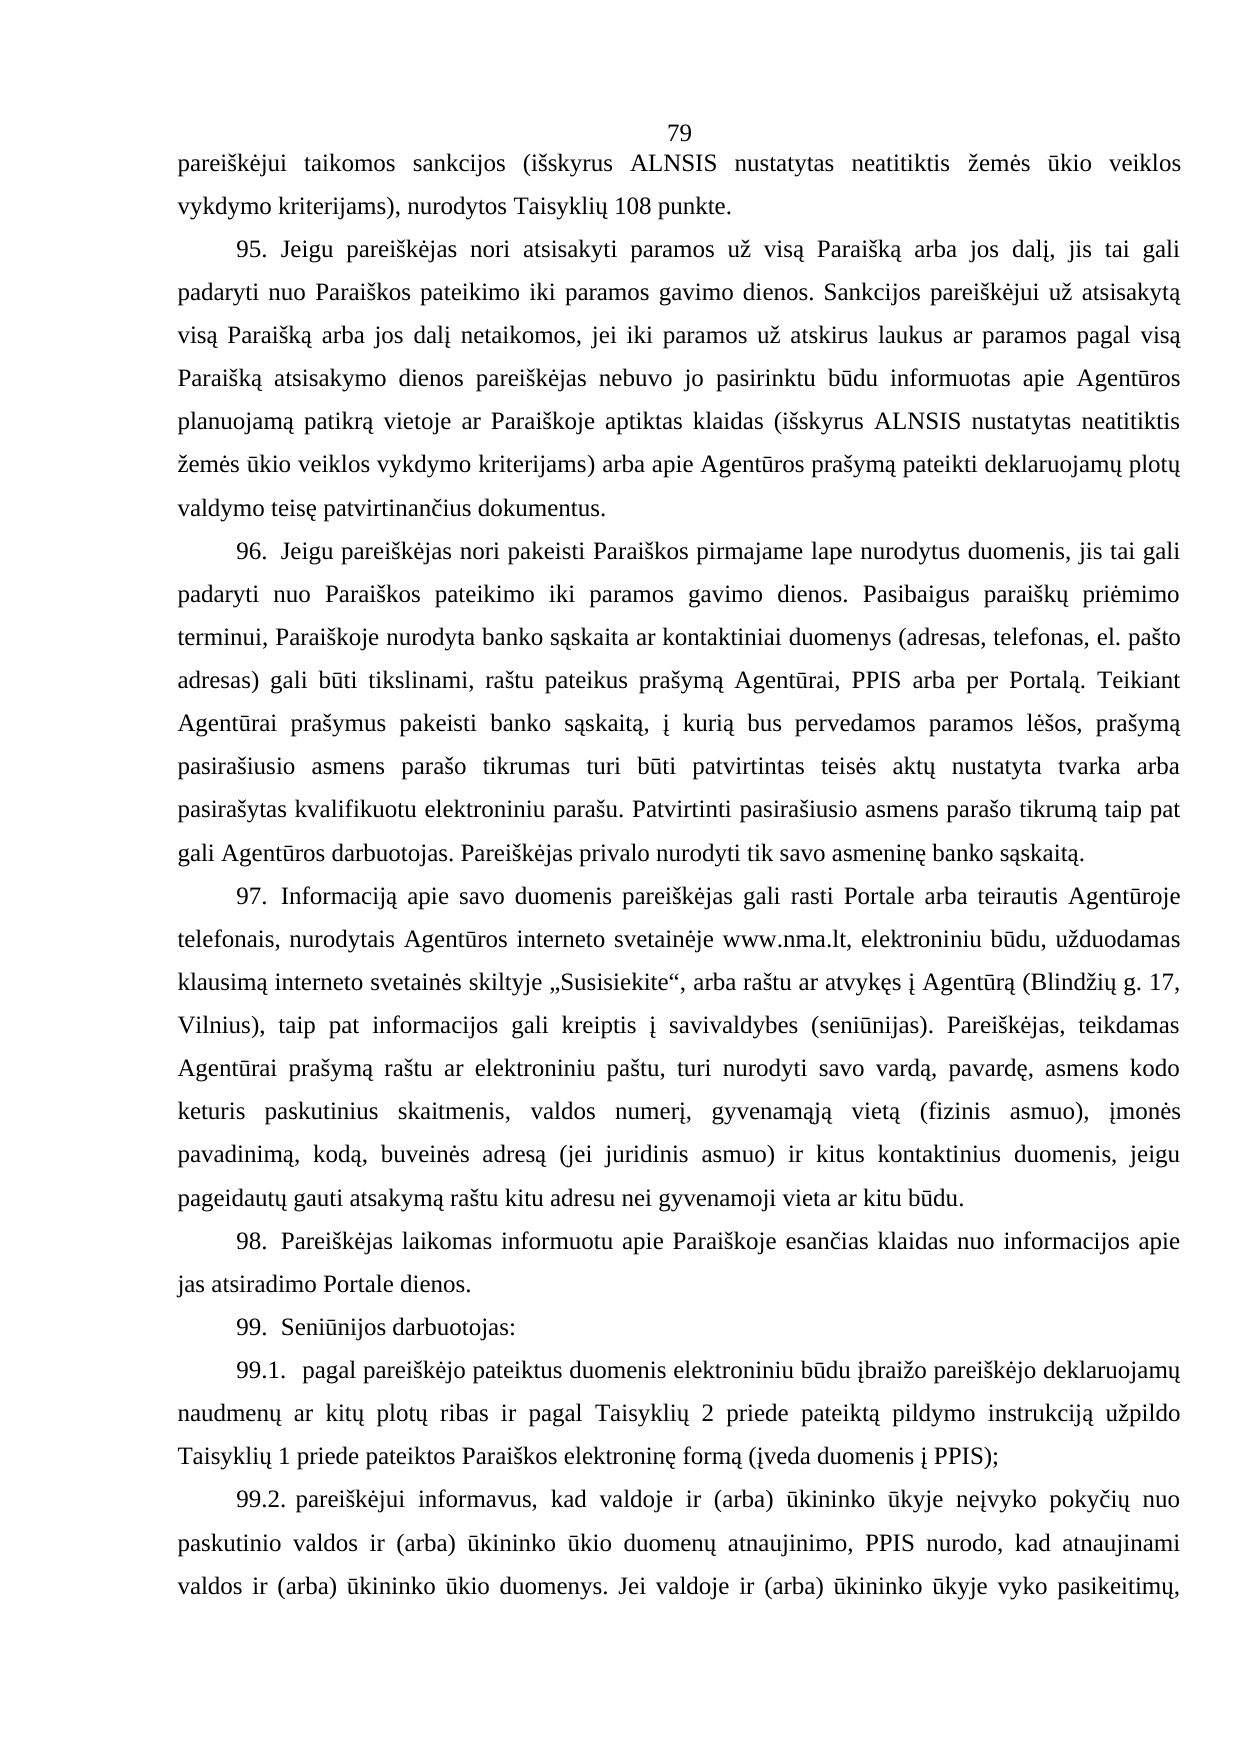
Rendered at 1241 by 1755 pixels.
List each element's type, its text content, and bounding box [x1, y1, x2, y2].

text pareiškėjui taikomos sankcijos (išskyrus ALNSIS nustatytas neatitiktis žemės ūkio veiklos vykdymo kriterijams), nurodytos Taisyklių 108 punkte. [177, 148, 1181, 219]
text 98. Pareiškėjas laikomas informuotu apie Paraiškoje esančias klaidas nuo informacijos apie jas atsiradimo Portale dienos. [177, 1226, 1181, 1298]
text 99.2. pareiškėjui informavus, kad valdoje ir (arba) ūkininko ūkyje neįvyko pokyčių nuo paskutinio valdos ir (arba) ūkininko ūkio duomenų atnaujinimo, PPIS nurodo, kad atnaujinami valdos ir (arba) ūkininko ūkio duomenys. Jei valdoje ir (arba) ūkininko ūkyje vyko pasikeitimų, [177, 1484, 1181, 1599]
text 99. Seniūnijos darbuotojas: [177, 1312, 1181, 1341]
text 97. Informaciją apie savo duomenis pareiškėjas gali rasti Portale arba teirautis Agentūroje telefonais, nurodytais Agentūros interneto svetainėje www.nma.lt, elektroniniu būdu, užduodamas klausimą interneto svetainės skiltyje „Susisiekite“, arba raštu ar atvykęs į Agentūrą (Blindžių g. 17, Vilnius), taip pat informacijos gali kreiptis į savivaldybes (seniūnijas). Pareiškėjas, teikdamas Agentūrai prašymą raštu ar elektroniniu paštu, turi nurodyti savo vardą, pavardę, asmens kodo keturis paskutinius skaitmenis, valdos numerį, gyvenamąją vietą (fizinis asmuo), įmonės pavadinimą, kodą, buveinės adresą (jei juridinis asmuo) ir kitus kontaktinius duomenis, jeigu pageidautų gauti atsakymą raštu kitu adresu nei gyvenamoji vieta ar kitu būdu. [177, 881, 1181, 1211]
text 96. Jeigu pareiškėjas nori pakeisti Paraiškos pirmajame lape nurodytus duomenis, jis tai gali padaryti nuo Paraiškos pateikimo iki paramos gavimo dienos. Pasibaigus paraiškų priėmimo terminui, Paraiškoje nurodyta banko sąskaita ar kontaktiniai duomenys (adresas, telefonas, el. pašto adresas) gali būti tikslinami, raštu pateikus prašymą Agentūrai, PPIS arba per Portalą. Teikiant Agentūrai prašymus pakeisti banko sąskaitą, į kurią bus pervedamos paramos lėšos, prašymą pasirašiusio asmens parašo tikrumas turi būti patvirtintas teisės aktų nustatyta tvarka arba pasirašytas kvalifikuotu elektroniniu parašu. Patvirtinti pasirašiusio asmens parašo tikrumą taip pat gali Agentūros darbuotojas. Pareiškėjas privalo nurodyti tik savo asmeninę banko sąskaitą. [177, 536, 1181, 866]
text 95. Jeigu pareiškėjas nori atsisakyti paramos už visą Paraišką arba jos dalį, jis tai gali padaryti nuo Paraiškos pateikimo iki paramos gavimo dienos. Sankcijos pareiškėjui už atsisakytą visą Paraišką arba jos dalį netaikomos, jei iki paramos už atskirus laukus ar paramos pagal visą Paraišką atsisakymo dienos pareiškėjas nebuvo jo pasirinktu būdu informuotas apie Agentūros planuojamą patikrą vietoje ar Paraiškoje aptiktas klaidas (išskyrus ALNSIS nustatytas neatitiktis žemės ūkio veiklos vykdymo kriterijams) arba apie Agentūros prašymą pateikti deklaruojamų plotų valdymo teisę patvirtinančius dokumentus. [177, 234, 1181, 521]
text 99.1. pagal pareiškėjo pateiktus duomenis elektroniniu būdu įbraižo pareiškėjo deklaruojamų naudmenų ar kitų plotų ribas ir pagal Taisyklių 2 priede pateiktą pildymo instrukciją užpildo Taisyklių 1 priede pateiktos Paraiškos elektroninę formą (įveda duomenis į PPIS); [177, 1355, 1181, 1470]
